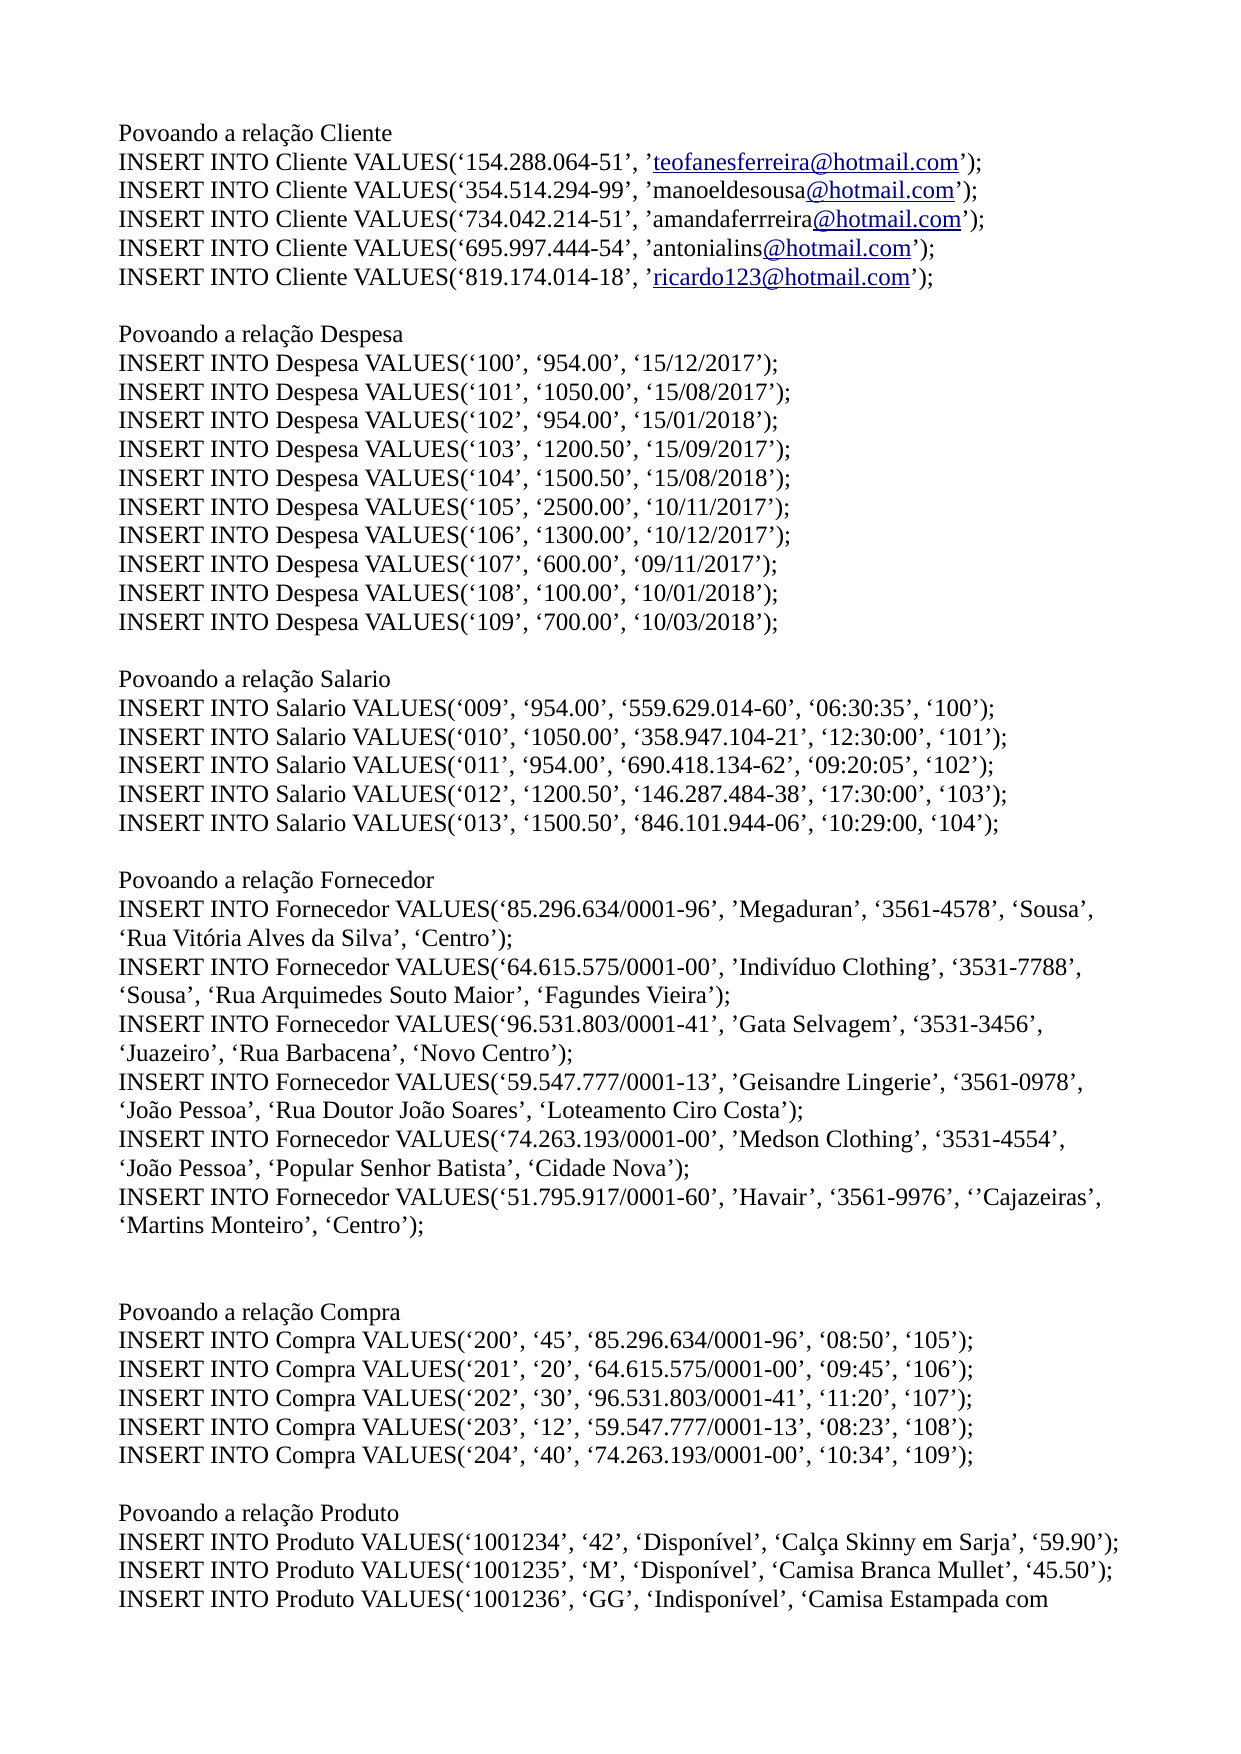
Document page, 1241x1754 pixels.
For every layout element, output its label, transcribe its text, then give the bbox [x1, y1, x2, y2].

text INSERT INTO Salario VALUES(‘011’, ‘954.00’, ‘690.418.134-62’, ‘09:20:05’, ‘102’); [118, 751, 1122, 779]
text INSERT INTO Produto VALUES(‘1001234’, ‘42’, ‘Disponível’, ‘Calça Skinny em Sarja’, ‘59.90’); [118, 1527, 1122, 1556]
text INSERT INTO Cliente VALUES(‘154.288.064-51’, ’teofanesferreira@hotmail.com’); [118, 147, 1122, 176]
text Povoando a relação Compra [118, 1297, 1122, 1326]
text INSERT INTO Fornecedor VALUES(‘74.263.193/0001-00’, ’Medson Clothing’, ‘3531-4554’, ‘João Pessoa’, ‘Popular Senhor Batista’, ‘Cidade Nova’); [118, 1124, 1122, 1182]
text INSERT INTO Cliente VALUES(‘734.042.214-51’, ’amandaferrreira@hotmail.com’); [118, 204, 1122, 233]
text INSERT INTO Despesa VALUES(‘104’, ‘1500.50’, ‘15/08/2018’); [118, 463, 1122, 492]
text INSERT INTO Compra VALUES(‘204’, ‘40’, ‘74.263.193/0001-00’, ‘10:34’, ‘109’); [118, 1441, 1122, 1469]
text INSERT INTO Fornecedor VALUES(‘51.795.917/0001-60’, ’Havair’, ‘3561-9976’, ‘’Cajazeiras’, ‘Martins Monteiro’, ‘Centro’); [118, 1182, 1122, 1239]
text INSERT INTO Despesa VALUES(‘105’, ‘2500.00’, ‘10/11/2017’); [118, 492, 1122, 521]
text INSERT INTO Compra VALUES(‘202’, ‘30’, ‘96.531.803/0001-41’, ‘11:20’, ‘107’); [118, 1383, 1122, 1412]
text INSERT INTO Salario VALUES(‘010’, ‘1050.00’, ‘358.947.104-21’, ‘12:30:00’, ‘101’); [118, 722, 1122, 751]
text INSERT INTO Salario VALUES(‘012’, ‘1200.50’, ‘146.287.484-38’, ‘17:30:00’, ‘103’); [118, 779, 1122, 808]
text INSERT INTO Produto VALUES(‘1001235’, ‘M’, ‘Disponível’, ‘Camisa Branca Mullet’, ‘45.50’); [118, 1556, 1122, 1584]
text INSERT INTO Despesa VALUES(‘100’, ‘954.00’, ‘15/12/2017’); [118, 348, 1122, 377]
text INSERT INTO Despesa VALUES(‘103’, ‘1200.50’, ‘15/09/2017’); [118, 434, 1122, 463]
text INSERT INTO Compra VALUES(‘201’, ‘20’, ‘64.615.575/0001-00’, ‘09:45’, ‘106’); [118, 1354, 1122, 1383]
text Povoando a relação Fornecedor [118, 866, 1122, 894]
text INSERT INTO Fornecedor VALUES(‘64.615.575/0001-00’, ’Indivíduo Clothing’, ‘3531-7788’, ‘Sousa’, ‘Rua Arquimedes Souto Maior’, ‘Fagundes Vieira’); [118, 952, 1122, 1009]
text Povoando a relação Cliente [118, 118, 1122, 147]
text INSERT INTO Produto VALUES(‘1001236’, ‘GG’, ‘Indisponível’, ‘Camisa Estampada com [118, 1584, 1122, 1613]
text INSERT INTO Compra VALUES(‘200’, ‘45’, ‘85.296.634/0001-96’, ‘08:50’, ‘105’); [118, 1326, 1122, 1354]
text INSERT INTO Despesa VALUES(‘108’, ‘100.00’, ‘10/01/2018’); [118, 578, 1122, 607]
text Povoando a relação Despesa [118, 319, 1122, 348]
text INSERT INTO Fornecedor VALUES(‘59.547.777/0001-13’, ’Geisandre Lingerie’, ‘3561-0978’, ‘João Pessoa’, ‘Rua Doutor João Soares’, ‘Loteamento Ciro Costa’); [118, 1067, 1122, 1124]
text INSERT INTO Cliente VALUES(‘819.174.014-18’, ’ricardo123@hotmail.com’); [118, 262, 1122, 291]
text INSERT INTO Cliente VALUES(‘695.997.444-54’, ’antonialins@hotmail.com’); [118, 233, 1122, 262]
text Povoando a relação Salario [118, 664, 1122, 693]
text INSERT INTO Despesa VALUES(‘107’, ‘600.00’, ‘09/11/2017’); [118, 549, 1122, 578]
text INSERT INTO Salario VALUES(‘013’, ‘1500.50’, ‘846.101.944-06’, ‘10:29:00, ‘104’); [118, 808, 1122, 837]
text INSERT INTO Despesa VALUES(‘109’, ‘700.00’, ‘10/03/2018’); [118, 607, 1122, 636]
text INSERT INTO Fornecedor VALUES(‘96.531.803/0001-41’, ’Gata Selvagem’, ‘3531-3456’, ‘Juazeiro’, ‘Rua Barbacena’, ‘Novo Centro’); [118, 1009, 1122, 1067]
text INSERT INTO Despesa VALUES(‘101’, ‘1050.00’, ‘15/08/2017’); [118, 377, 1122, 406]
text INSERT INTO Despesa VALUES(‘102’, ‘954.00’, ‘15/01/2018’); [118, 406, 1122, 434]
text INSERT INTO Salario VALUES(‘009’, ‘954.00’, ‘559.629.014-60’, ‘06:30:35’, ‘100’); [118, 693, 1122, 722]
text INSERT INTO Despesa VALUES(‘106’, ‘1300.00’, ‘10/12/2017’); [118, 521, 1122, 549]
text INSERT INTO Compra VALUES(‘203’, ‘12’, ‘59.547.777/0001-13’, ‘08:23’, ‘108’); [118, 1412, 1122, 1441]
text Povoando a relação Produto [118, 1498, 1122, 1527]
text INSERT INTO Fornecedor VALUES(‘85.296.634/0001-96’, ’Megaduran’, ‘3561-4578’, ‘Sousa’, ‘Rua Vitória Alves da Silva’, ‘Centro’); [118, 894, 1122, 952]
text INSERT INTO Cliente VALUES(‘354.514.294-99’, ’manoeldesousa@hotmail.com’); [118, 176, 1122, 204]
